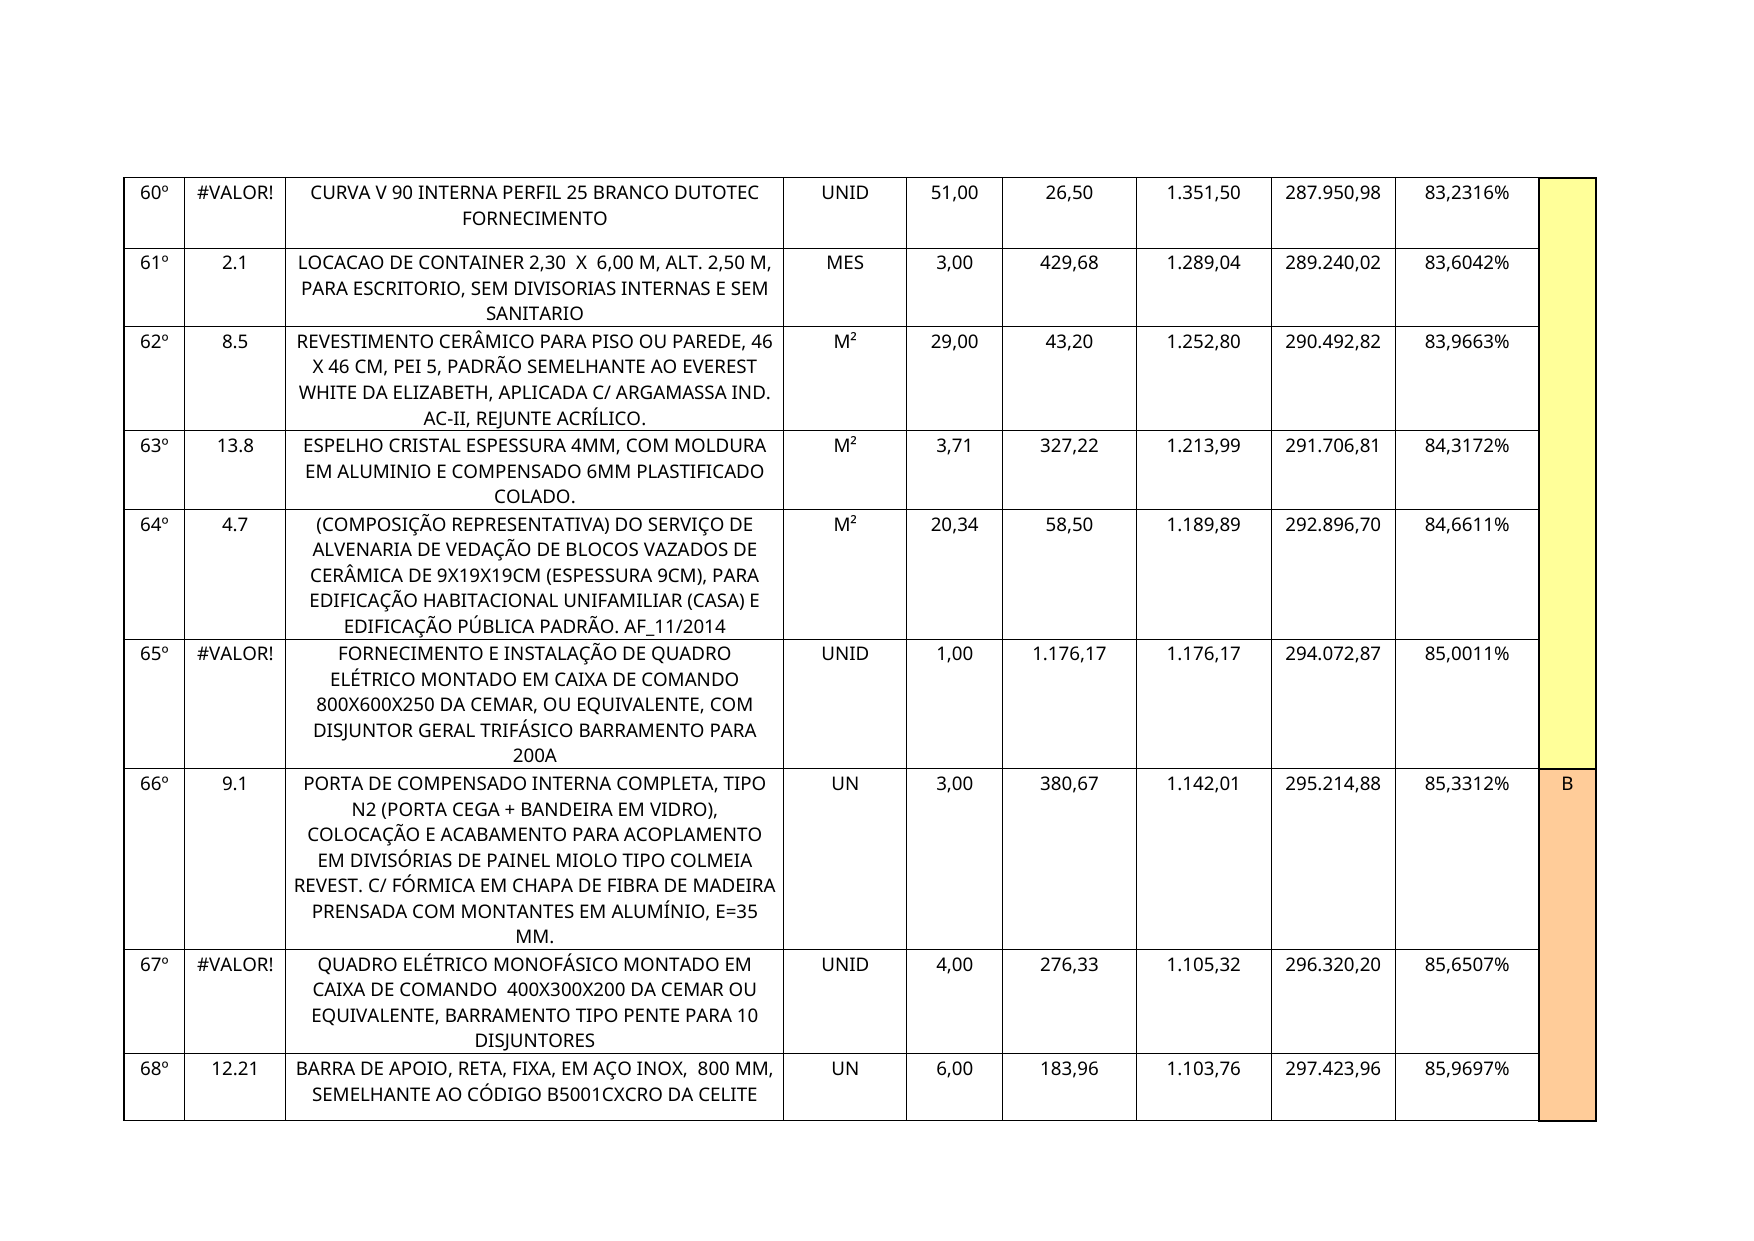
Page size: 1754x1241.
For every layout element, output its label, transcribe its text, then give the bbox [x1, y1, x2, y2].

table_cell 51,00 [907, 178, 1002, 247]
table_cell 67º [125, 950, 184, 1053]
table_cell 1.189,89 [1137, 510, 1271, 639]
table_cell (COMPOSIÇÃO REPRESENTATIVA) DO SERVIÇO DE ALVENARIA DE VEDAÇÃO DE BLOCOS VAZADOS DE CERÂMICA DE 9X19X19CM (ESPESSURA 9CM), PARA EDIFICAÇÃO HABITACIONAL UNIFAMILIAR (CASA) E EDIFICAÇÃO PÚBLICA PADRÃO. AF_11/2014 [286, 510, 783, 639]
table_cell 83,6042% [1396, 249, 1538, 326]
table_cell 1.105,32 [1137, 950, 1271, 1053]
table_cell 20,34 [907, 510, 1002, 639]
table_cell M² [784, 327, 906, 430]
table_cell 3,71 [907, 431, 1002, 509]
table_cell 1.351,50 [1137, 178, 1271, 247]
table_cell 380,67 [1003, 769, 1136, 949]
table_cell 8.5 [185, 327, 285, 430]
table_cell 6,00 [907, 1054, 1002, 1120]
table_cell 183,96 [1003, 1054, 1136, 1120]
table_cell 1,00 [907, 640, 1002, 768]
table_cell 64º [125, 510, 184, 639]
table_cell MES [784, 249, 906, 326]
table_cell 29,00 [907, 327, 1002, 430]
table_cell 327,22 [1003, 431, 1136, 509]
table_cell QUADRO ELÉTRICO MONOFÁSICO MONTADO EM CAIXA DE COMANDO 400X300X200 DA CEMAR OU EQUIVALENTE, BARRAMENTO TIPO PENTE PARA 10 DISJUNTORES [286, 950, 783, 1053]
table_cell LOCACAO DE CONTAINER 2,30 X 6,00 M, ALT. 2,50 M, PARA ESCRITORIO, SEM DIVISORIAS INTERNAS E SEM SANITARIO [286, 249, 783, 326]
table_cell 12.21 [185, 1054, 285, 1120]
table_cell B [1540, 770, 1595, 1120]
table_cell 276,33 [1003, 950, 1136, 1053]
table_cell 289.240,02 [1272, 249, 1395, 326]
table_cell #VALOR! [185, 950, 285, 1053]
table_cell 60º [125, 178, 184, 247]
table_cell 63º [125, 431, 184, 509]
table_cell 1.252,80 [1137, 327, 1271, 430]
table_cell 296.320,20 [1272, 950, 1395, 1053]
table_cell 84,6611% [1396, 510, 1538, 639]
table_cell ESPELHO CRISTAL ESPESSURA 4MM, COM MOLDURA EM ALUMINIO E COMPENSADO 6MM PLASTIFICADO COLADO. [286, 431, 783, 509]
table_cell [1540, 179, 1595, 768]
table_cell 2.1 [185, 249, 285, 326]
table_cell UNID [784, 178, 906, 247]
table_cell 43,20 [1003, 327, 1136, 430]
table_cell 85,6507% [1396, 950, 1538, 1053]
table_cell 292.896,70 [1272, 510, 1395, 639]
table_cell 287.950,98 [1272, 178, 1395, 247]
table_cell 1.142,01 [1137, 769, 1271, 949]
table_cell CURVA V 90 INTERNA PERFIL 25 BRANCO DUTOTEC FORNECIMENTO [286, 178, 783, 247]
table_cell #VALOR! [185, 640, 285, 768]
table_cell 83,9663% [1396, 327, 1538, 430]
table_cell #VALOR! [185, 178, 285, 247]
table_cell UN [784, 769, 906, 949]
table_cell UNID [784, 950, 906, 1053]
table_cell M² [784, 510, 906, 639]
table_cell 68º [125, 1054, 184, 1120]
table_cell 4,00 [907, 950, 1002, 1053]
table_cell UN [784, 1054, 906, 1120]
table_cell 3,00 [907, 249, 1002, 326]
table_cell 4.7 [185, 510, 285, 639]
table_cell 1.213,99 [1137, 431, 1271, 509]
table_cell 1.289,04 [1137, 249, 1271, 326]
table_cell 83,2316% [1396, 178, 1538, 247]
table_cell 290.492,82 [1272, 327, 1395, 430]
table_cell BARRA DE APOIO, RETA, FIXA, EM AÇO INOX, 800 MM, SEMELHANTE AO CÓDIGO B5001CXCRO DA CELITE [286, 1054, 783, 1120]
table_cell 85,9697% [1396, 1054, 1538, 1120]
table_cell 66º [125, 769, 184, 949]
table_cell 1.103,76 [1137, 1054, 1271, 1120]
table_cell 85,3312% [1396, 769, 1538, 949]
table_cell M² [784, 431, 906, 509]
table_cell 1.176,17 [1003, 640, 1136, 768]
table_cell 295.214,88 [1272, 769, 1395, 949]
table_cell 3,00 [907, 769, 1002, 949]
table_cell 291.706,81 [1272, 431, 1395, 509]
table_cell UNID [784, 640, 906, 768]
table_cell 429,68 [1003, 249, 1136, 326]
table_cell 62º [125, 327, 184, 430]
table_cell 9.1 [185, 769, 285, 949]
table_cell 297.423,96 [1272, 1054, 1395, 1120]
table_cell 13.8 [185, 431, 285, 509]
table_cell 294.072,87 [1272, 640, 1395, 768]
table_cell REVESTIMENTO CERÂMICO PARA PISO OU PAREDE, 46 X 46 CM, PEI 5, PADRÃO SEMELHANTE AO EVEREST WHITE DA ELIZABETH, APLICADA C/ ARGAMASSA IND. AC-II, REJUNTE ACRÍLICO. [286, 327, 783, 430]
table_cell 84,3172% [1396, 431, 1538, 509]
table_cell 65º [125, 640, 184, 768]
table_cell 85,0011% [1396, 640, 1538, 768]
table_cell 1.176,17 [1137, 640, 1271, 768]
table_cell PORTA DE COMPENSADO INTERNA COMPLETA, TIPO N2 (PORTA CEGA + BANDEIRA EM VIDRO), COLOCAÇÃO E ACABAMENTO PARA ACOPLAMENTO EM DIVISÓRIAS DE PAINEL MIOLO TIPO COLMEIA REVEST. C/ FÓRMICA EM CHAPA DE FIBRA DE MADEIRA PRENSADA COM MONTANTES EM ALUMÍNIO, E=35 MM. [286, 769, 783, 949]
table_cell 26,50 [1003, 178, 1136, 247]
table_cell 61º [125, 249, 184, 326]
table_cell FORNECIMENTO E INSTALAÇÃO DE QUADRO ELÉTRICO MONTADO EM CAIXA DE COMANDO 800X600X250 DA CEMAR, OU EQUIVALENTE, COM DISJUNTOR GERAL TRIFÁSICO BARRAMENTO PARA 200A [286, 640, 783, 768]
table_cell 58,50 [1003, 510, 1136, 639]
